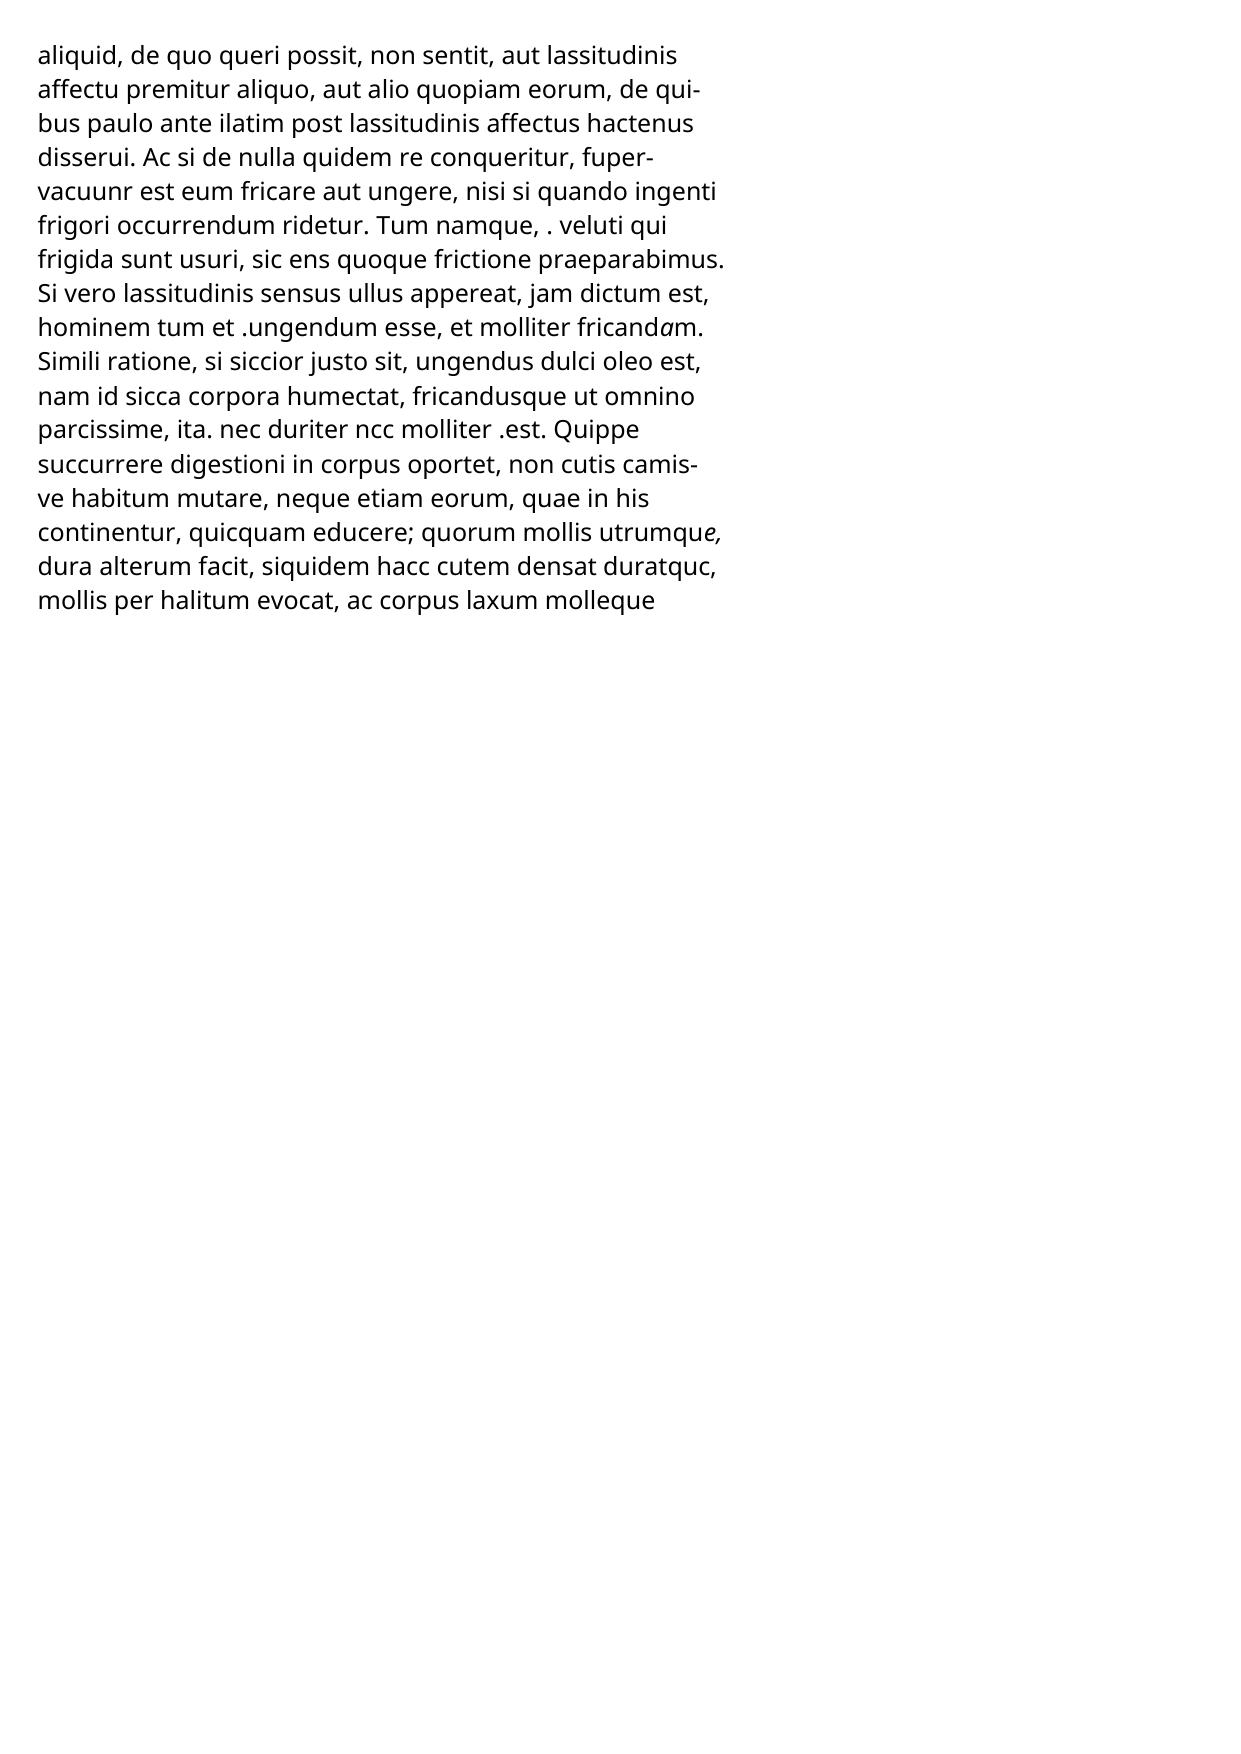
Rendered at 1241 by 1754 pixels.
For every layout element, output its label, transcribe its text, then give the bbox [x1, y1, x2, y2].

text aliquid, de quo queri possit, non sentit, aut lassitudinis affectu premitur aliquo, aut alio quopiam eorum, de qui- bus paulo ante ilatim post lassitudinis affectus hactenus disserui. Ac si de nulla quidem re conqueritur, fuper- vacuunr est eum fricare aut ungere, nisi si quando ingenti frigori occurrendum ridetur. Tum namque, . veluti qui frigida sunt usuri, sic ens quoque frictione praeparabimus. Si vero lassitudinis sensus ullus appereat, jam dictum est, hominem tum et .ungendum esse, et molliter fricandam. Simili ratione, si siccior justo sit, ungendus dulci oleo est, nam id sicca corpora humectat, fricandusque ut omnino parcissime, ita. nec duriter ncc molliter .est. Quippe succurrere digestioni in corpus oportet, non cutis camis- ve habitum mutare, neque etiam eorum, quae in his continentur, quicquam educere; quorum mollis utrumque, dura alterum facit, siquidem hacc cutem densat duratquc, mollis per halitum evocat, ac corpus laxum molleque [37, 37, 1203, 617]
